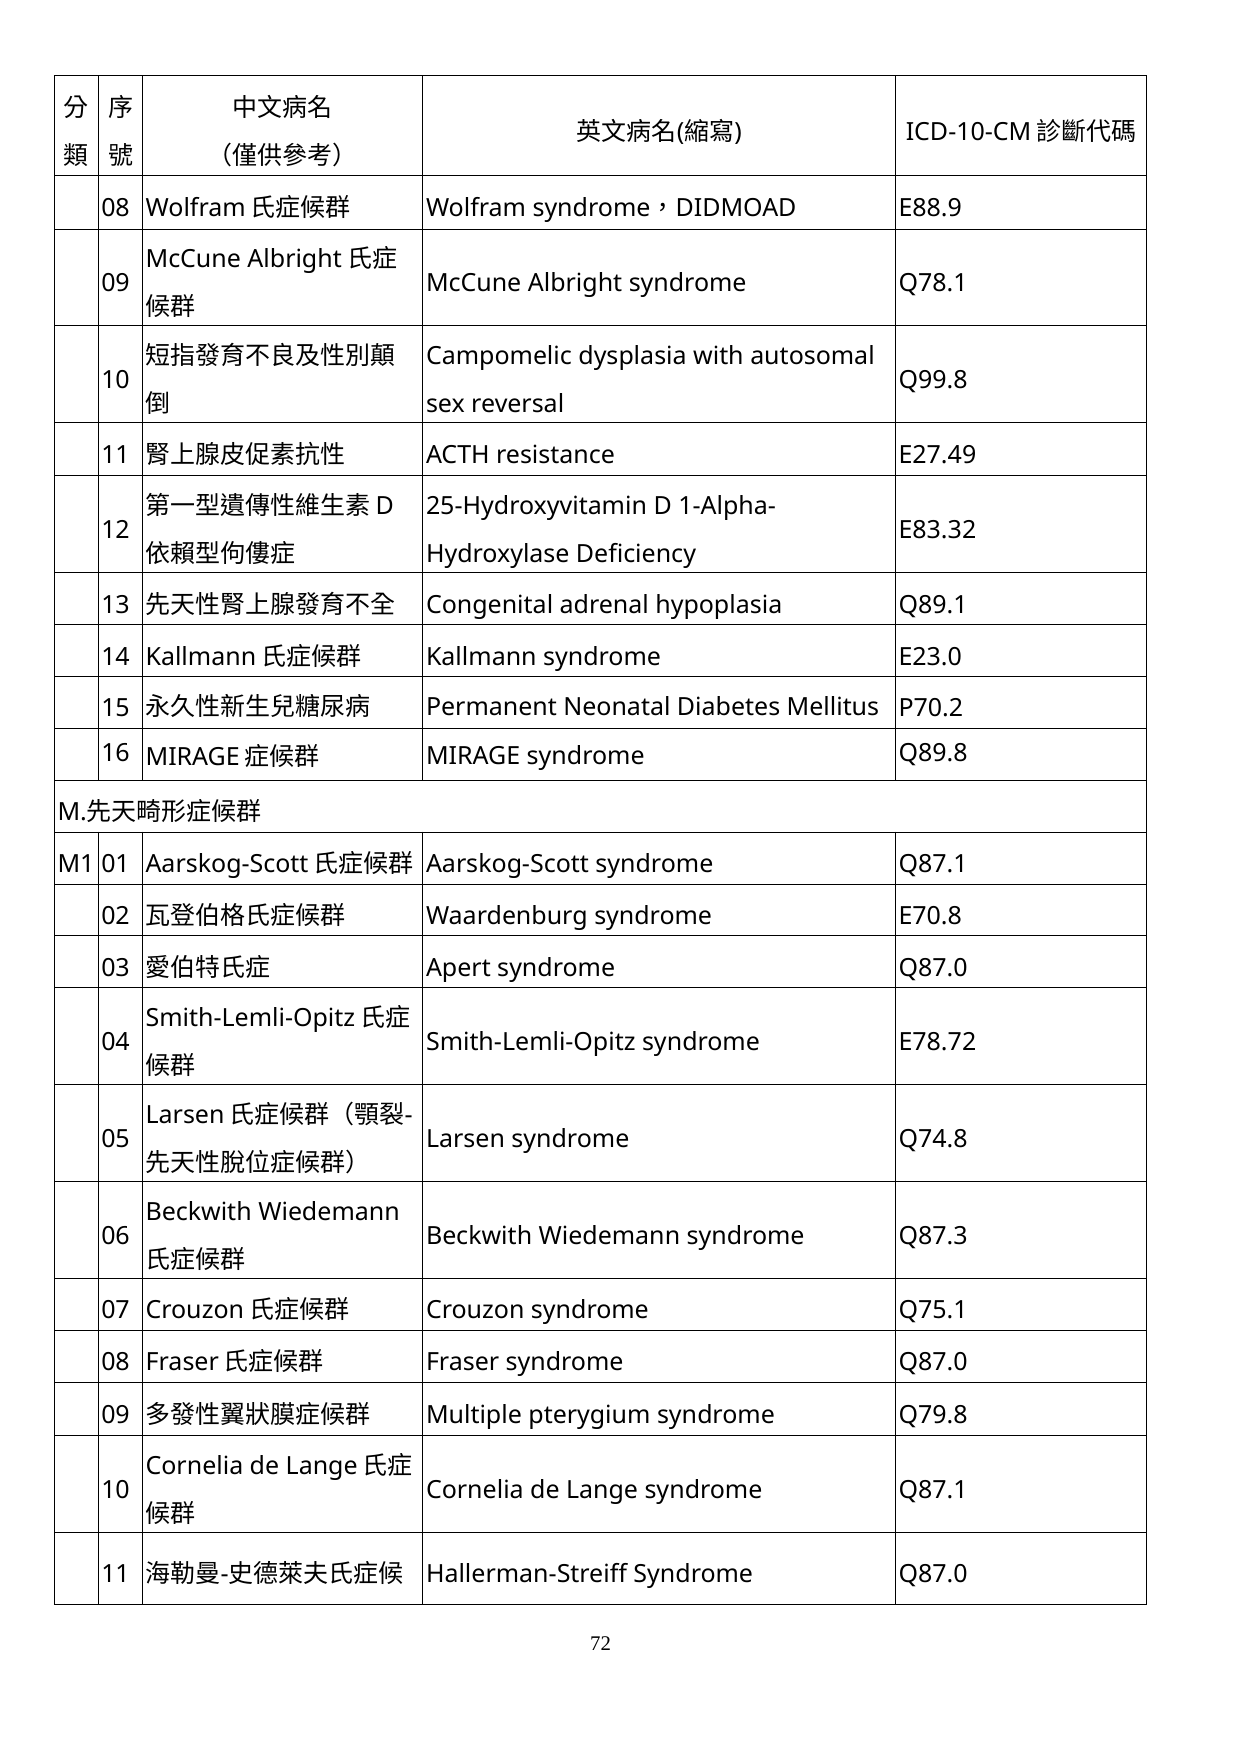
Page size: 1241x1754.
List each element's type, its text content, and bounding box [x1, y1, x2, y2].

table_cell [55, 476, 98, 572]
table_cell 腎上腺皮促素抗性 [143, 423, 422, 475]
table_cell Congenital adrenal hypoplasia [423, 573, 895, 624]
table_cell Q75.1 [896, 1279, 1146, 1330]
table_cell E83.32 [896, 476, 1146, 572]
table_cell [55, 677, 98, 728]
table_cell 10 [99, 1436, 142, 1532]
table_cell 06 [99, 1182, 142, 1278]
table_cell Crouzon syndrome [423, 1279, 895, 1330]
table_cell 11 [99, 423, 142, 475]
table_cell Fraser syndrome [423, 1331, 895, 1382]
table_cell Larsen syndrome [423, 1085, 895, 1181]
table_cell 05 [99, 1085, 142, 1181]
table_cell Q87.3 [896, 1182, 1146, 1278]
table_cell M.先天畸形症候群 [55, 781, 1146, 832]
table_cell Cornelia de Lange syndrome [423, 1436, 895, 1532]
table_cell 11 [99, 1533, 142, 1604]
table_cell 多發性翼狀膜症候群 [143, 1383, 422, 1435]
table_cell Larsen氏症候群（顎裂-先天性脫位症候群） [143, 1085, 422, 1181]
table_cell Q78.1 [896, 230, 1146, 325]
table_cell [55, 625, 98, 676]
table_cell 第一型遺傳性維生素D依賴型佝僂症 [143, 476, 422, 572]
table_cell Q89.8 [896, 729, 1146, 780]
table_cell [55, 1182, 98, 1278]
table_cell [55, 729, 98, 780]
table_cell 25-Hydroxyvitamin D 1-Alpha-Hydroxylase Deficiency [423, 476, 895, 572]
table_cell Aarskog-Scott氏症候群 [143, 833, 422, 883]
table_cell 08 [99, 176, 142, 228]
table_cell 12 [99, 476, 142, 572]
table_cell E78.72 [896, 988, 1146, 1084]
table_cell Fraser氏症候群 [143, 1331, 422, 1382]
table_header ICD-10-CM診斷代碼 [896, 76, 1146, 175]
table_cell 10 [99, 326, 142, 422]
table_header 分類 [55, 76, 98, 175]
table_cell [55, 1279, 98, 1330]
table_header 中文病名 （僅供參考） [143, 76, 422, 175]
table_cell Q87.1 [896, 833, 1146, 883]
table_cell Smith-Lemli-Opitz syndrome [423, 988, 895, 1084]
table_cell E27.49 [896, 423, 1146, 475]
table_cell [55, 936, 98, 987]
table_cell 海勒曼-史德萊夫氏症候 [143, 1533, 422, 1604]
table_cell Wolfram氏症候群 [143, 176, 422, 228]
table_cell 16 [99, 729, 142, 780]
table_cell E88.9 [896, 176, 1146, 228]
table_cell Apert syndrome [423, 936, 895, 987]
table_cell 愛伯特氏症 [143, 936, 422, 987]
table_cell MIRAGE syndrome [423, 729, 895, 780]
table_cell 15 [99, 677, 142, 728]
table_cell Q87.1 [896, 1436, 1146, 1532]
table_cell Beckwith Wiedemann氏症候群 [143, 1182, 422, 1278]
table_cell 先天性腎上腺發育不全 [143, 573, 422, 624]
table_cell [55, 1436, 98, 1532]
table_cell [55, 1533, 98, 1604]
table_cell Q74.8 [896, 1085, 1146, 1181]
table_cell McCune Albright syndrome [423, 230, 895, 325]
table_cell Cornelia de Lange氏症候群 [143, 1436, 422, 1532]
table_cell 04 [99, 988, 142, 1084]
table_cell [55, 1383, 98, 1435]
table_cell Q87.0 [896, 1533, 1146, 1604]
table_cell Q99.8 [896, 326, 1146, 422]
table_cell Aarskog-Scott syndrome [423, 833, 895, 883]
table_cell McCune Albright氏症候群 [143, 230, 422, 325]
table_cell [55, 885, 98, 935]
table_cell Waardenburg syndrome [423, 885, 895, 935]
table_cell 永久性新生兒糖尿病 [143, 677, 422, 728]
table_cell 14 [99, 625, 142, 676]
table_cell [55, 326, 98, 422]
table_cell MIRAGE症候群 [143, 729, 422, 780]
table_cell 03 [99, 936, 142, 987]
table_cell Q89.1 [896, 573, 1146, 624]
table_cell [55, 573, 98, 624]
table_cell Campomelic dysplasia with autosomal sex reversal [423, 326, 895, 422]
table_cell Q87.0 [896, 936, 1146, 987]
table_cell Kallmann氏症候群 [143, 625, 422, 676]
table_cell E70.8 [896, 885, 1146, 935]
table_cell 07 [99, 1279, 142, 1330]
table_cell [55, 230, 98, 325]
table_cell 08 [99, 1331, 142, 1382]
table_cell P70.2 [896, 677, 1146, 728]
table_cell Beckwith Wiedemann syndrome [423, 1182, 895, 1278]
table_cell Permanent Neonatal Diabetes Mellitus [423, 677, 895, 728]
table_cell M1 [55, 833, 98, 883]
table_cell [55, 1085, 98, 1181]
table_cell Smith-Lemli-Opitz氏症候群 [143, 988, 422, 1084]
table_header 序號 [99, 76, 142, 175]
table_cell 13 [99, 573, 142, 624]
table_cell 09 [99, 230, 142, 325]
table_cell E23.0 [896, 625, 1146, 676]
table_cell Q79.8 [896, 1383, 1146, 1435]
table_cell [55, 176, 98, 228]
table_cell Wolfram syndrome，DIDMOAD [423, 176, 895, 228]
table_cell [55, 423, 98, 475]
table_cell 01 [99, 833, 142, 883]
table_cell [55, 988, 98, 1084]
table_cell 09 [99, 1383, 142, 1435]
table_cell [55, 1331, 98, 1382]
table_cell Q87.0 [896, 1331, 1146, 1382]
table_cell 瓦登伯格氏症候群 [143, 885, 422, 935]
table_cell Multiple pterygium syndrome [423, 1383, 895, 1435]
table_cell 短指發育不良及性別顛倒 [143, 326, 422, 422]
table_cell Kallmann syndrome [423, 625, 895, 676]
table_cell Hallerman-Streiff Syndrome [423, 1533, 895, 1604]
table_cell 02 [99, 885, 142, 935]
table_header 英文病名(縮寫) [423, 76, 895, 175]
table_cell Crouzon氏症候群 [143, 1279, 422, 1330]
table_cell ACTH resistance [423, 423, 895, 475]
